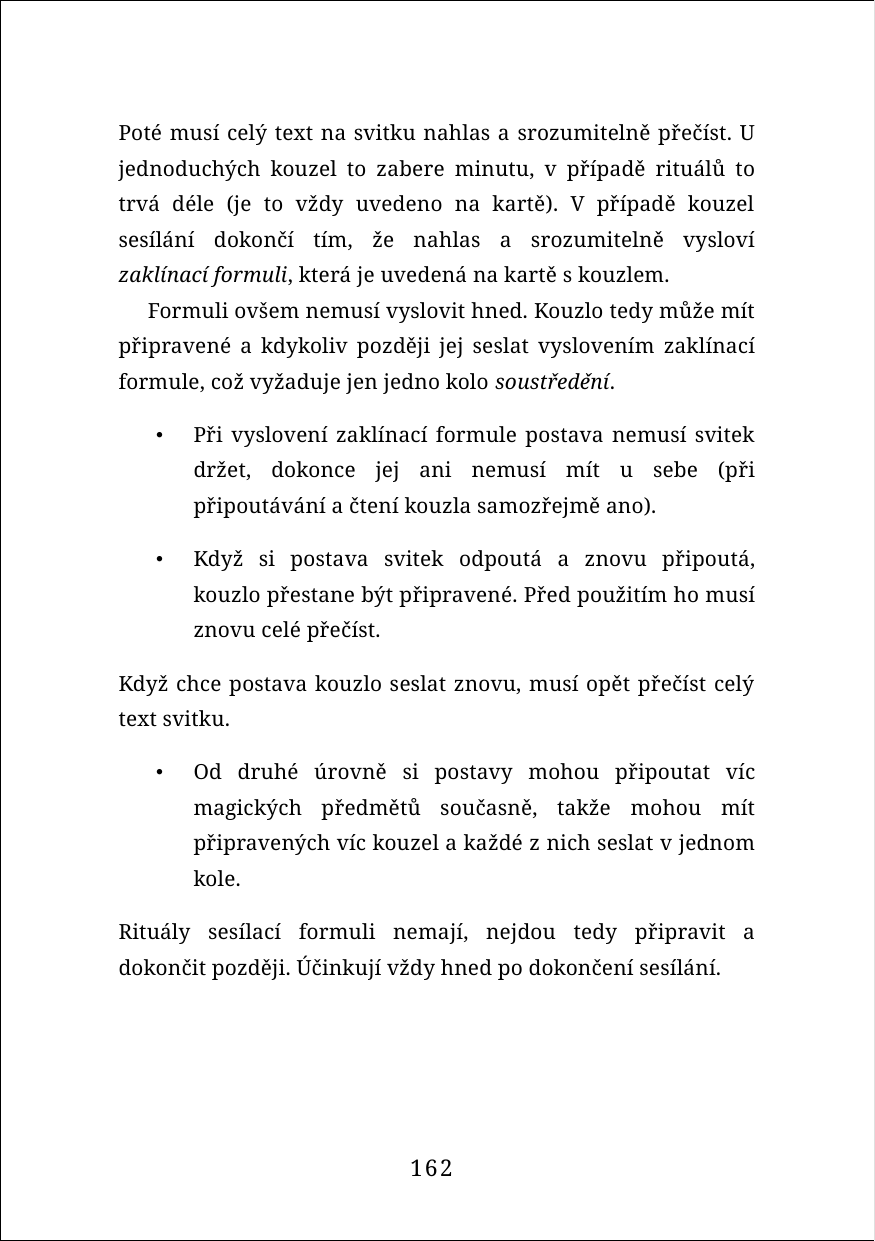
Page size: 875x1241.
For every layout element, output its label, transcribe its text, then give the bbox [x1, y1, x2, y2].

list Při vyslovení zaklínací formule postava nemusí svitek držet, dokonce jej ani nemusí mít u sebe (při připoutávání a čtení kouzla samozřejmě ano). [156, 420, 756, 519]
text Poté musí celý text na svitku nahlas a srozumitelně přečíst. U jednoduchých kouzel to zabere minutu, v případě rituálů to trvá déle (je to vždy uvedeno na kartě). V případě kouzel sesílání dokončí tím, že nahlas a srozumitelně vysloví zaklínací formuli, která je uvedená na kartě s kouzlem. Formuli ovšem nemusí vyslovit hned. Kouzlo tedy může mít připravené a kdykoliv později jej seslat vyslovením zaklínací formule, což vyžaduje jen jedno kolo soustředění. [118, 118, 756, 395]
text Když chce postava kouzlo seslat znovu, musí opět přečíst celý text svitku. [118, 669, 756, 733]
text Rituály sesílací formuli nemají, nejdou tedy připravit a dokončit později. Účinkují vždy hned po dokončení sesílání. [118, 917, 756, 981]
list Když si postava svitek odpoutá a znovu připoutá, kouzlo přestane být připravené. Před použitím ho musí znovu celé přečíst. [156, 544, 756, 644]
list Od druhé úrovně si postavy mohou připoutat víc magických předmětů současně, takže mohou mít připravených víc kouzel a každé z nich seslat v jednom kole. [156, 757, 756, 892]
